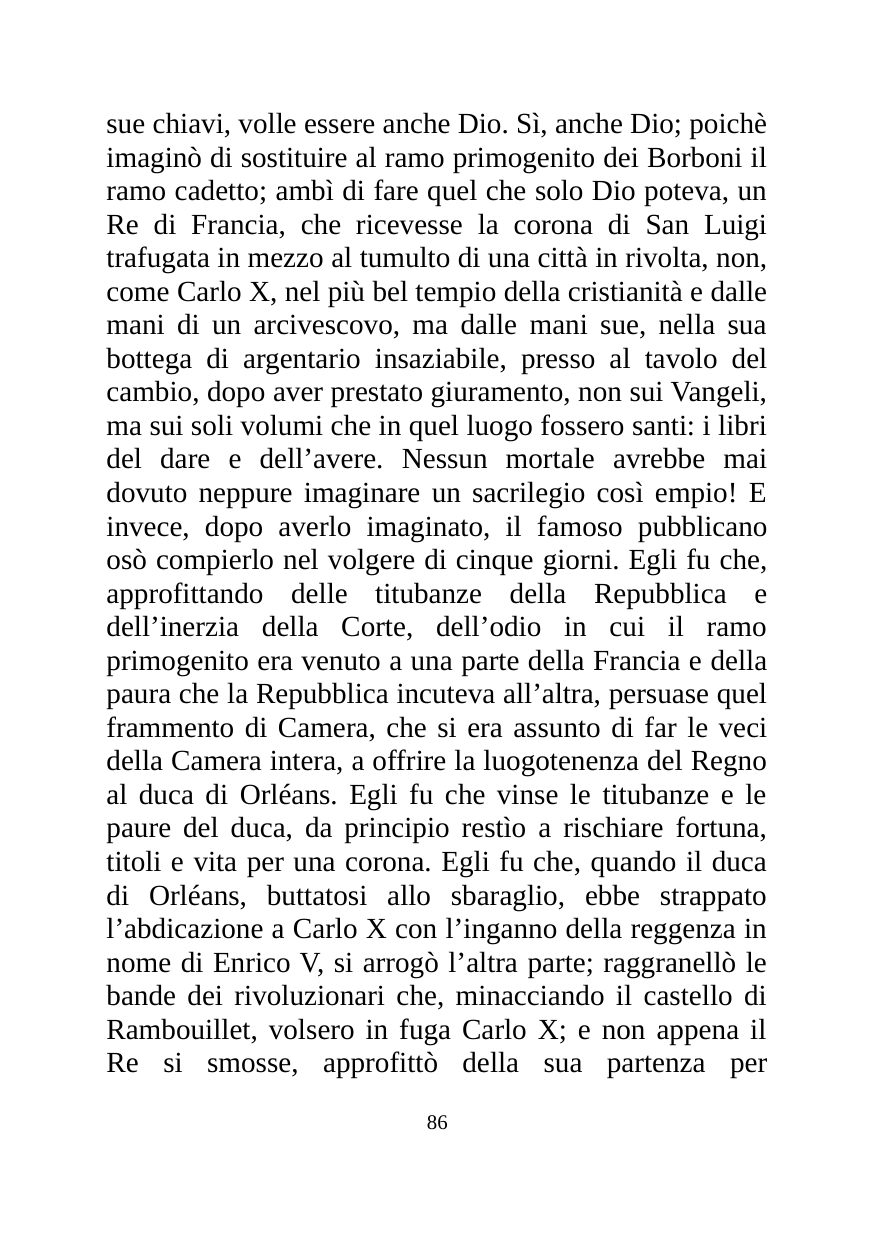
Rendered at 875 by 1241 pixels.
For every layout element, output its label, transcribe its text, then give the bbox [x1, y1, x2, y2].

text sue chiavi, volle essere anche Dio. Sì, anche Dio; poichè imaginò di sostituire al ramo primogenito dei Borboni il ramo cadetto; ambì di fare quel che solo Dio poteva, un Re di Francia, che ricevesse la corona di San Luigi trafugata in mezzo al tumulto di una città in rivolta, non, come Carlo X, nel più bel tempio della cristianità e dalle mani di un arcivescovo, ma dalle mani sue, nella sua bottega di argentario insaziabile, presso al tavolo del cambio, dopo aver prestato giuramento, non sui Vangeli, ma sui soli volumi che in quel luogo fossero santi: i libri del dare e dell’avere. Nessun mortale avrebbe mai dovuto neppure imaginare un sacrilegio così empio! E invece, dopo averlo imaginato, il famoso pubblicano osò compierlo nel volgere di cinque giorni. Egli fu che, approfittando delle titubanze della Repubblica e dell’inerzia della Corte, dell’odio in cui il ramo primogenito era venuto a una parte della Francia e della paura che la Repubblica incuteva all’altra, persuase quel frammento di Camera, che si era assunto di far le veci della Camera intera, a offrire la luogotenenza del Regno al duca di Orléans. Egli fu che vinse le titubanze e le paure del duca, da principio restìo a rischiare fortuna, titoli e vita per una corona. Egli fu che, quando il duca di Orléans, buttatosi allo sbaraglio, ebbe strappato l’abdicazione a Carlo X con l’inganno della reggenza in nome di Enrico V, si arrogò l’altra parte; raggranellò le bande dei rivoluzionari che, minacciando il castello di Rambouillet, volsero in fuga Carlo X; e non appena il Re si smosse, approfittò della sua partenza per [106, 106, 768, 1079]
